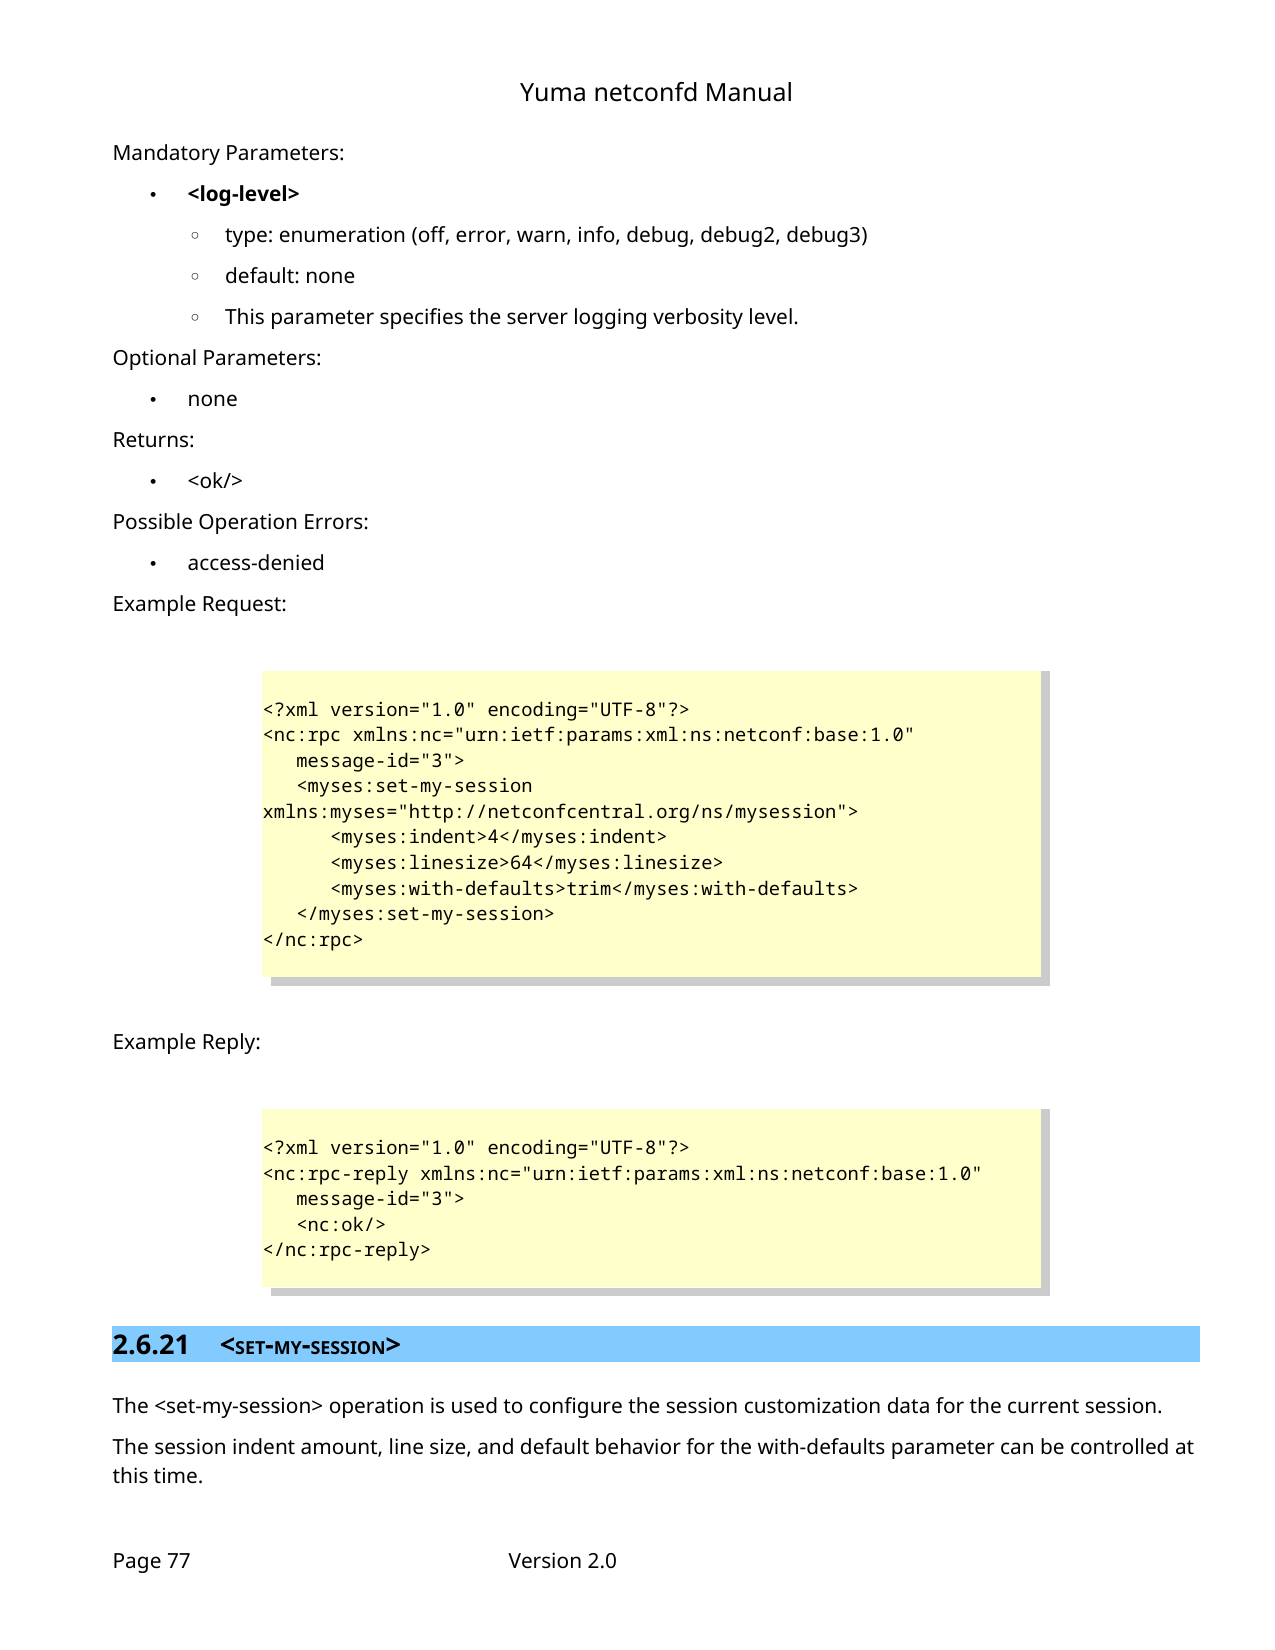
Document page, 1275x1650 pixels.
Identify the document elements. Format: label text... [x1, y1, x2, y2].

list This parameter specifies the server logging verbosity level. [187, 302, 1200, 331]
text Example Request: [112, 589, 1200, 617]
list none [150, 384, 1200, 413]
text Optional Parameters: [112, 343, 1200, 372]
text <nc:rpc-reply xmlns:nc="urn:ietf:params:xml:ns:netconf:base:1.0" [262, 1160, 1041, 1185]
text <myses:linesize>64</myses:linesize> [262, 849, 1041, 875]
subtitle <set-my-session> [112, 1326, 1200, 1362]
text <myses:set-my-session xmlns:myses="http://netconfcentral.org/ns/mysession"> [262, 773, 1041, 824]
list type: enumeration (off, error, warn, info, debug, debug2, debug3) [187, 220, 1200, 249]
text <nc:rpc xmlns:nc="urn:ietf:params:xml:ns:netconf:base:1.0" [262, 722, 1041, 747]
text </nc:rpc-reply> [262, 1236, 1041, 1262]
list access-denied [150, 548, 1200, 576]
text <nc:ok/> [262, 1211, 1041, 1236]
text Possible Operation Errors: [112, 507, 1200, 535]
text <myses:indent>4</myses:indent> [262, 824, 1041, 849]
text <?xml version="1.0" encoding="UTF-8"?> [262, 696, 1041, 722]
text Returns: [112, 425, 1200, 453]
text Mandatory Parameters: [112, 138, 1200, 167]
text </myses:set-my-session> [262, 900, 1041, 926]
text </nc:rpc> [262, 926, 1041, 951]
text <?xml version="1.0" encoding="UTF-8"?> [262, 1134, 1041, 1160]
text The session indent amount, line size, and default behavior for the with-defaults parameter can be controlled at this time. [112, 1432, 1200, 1489]
list <log-level> [150, 179, 1200, 208]
list default: none [187, 261, 1200, 290]
text Example Reply: [112, 1027, 1200, 1055]
text message-id="3"> [262, 747, 1041, 773]
text message-id="3"> [262, 1185, 1041, 1211]
list <ok/> [150, 466, 1200, 494]
text The <set-my-session> operation is used to configure the session customization data for the current session. [112, 1392, 1200, 1420]
text <myses:with-defaults>trim</myses:with-defaults> [262, 875, 1041, 900]
